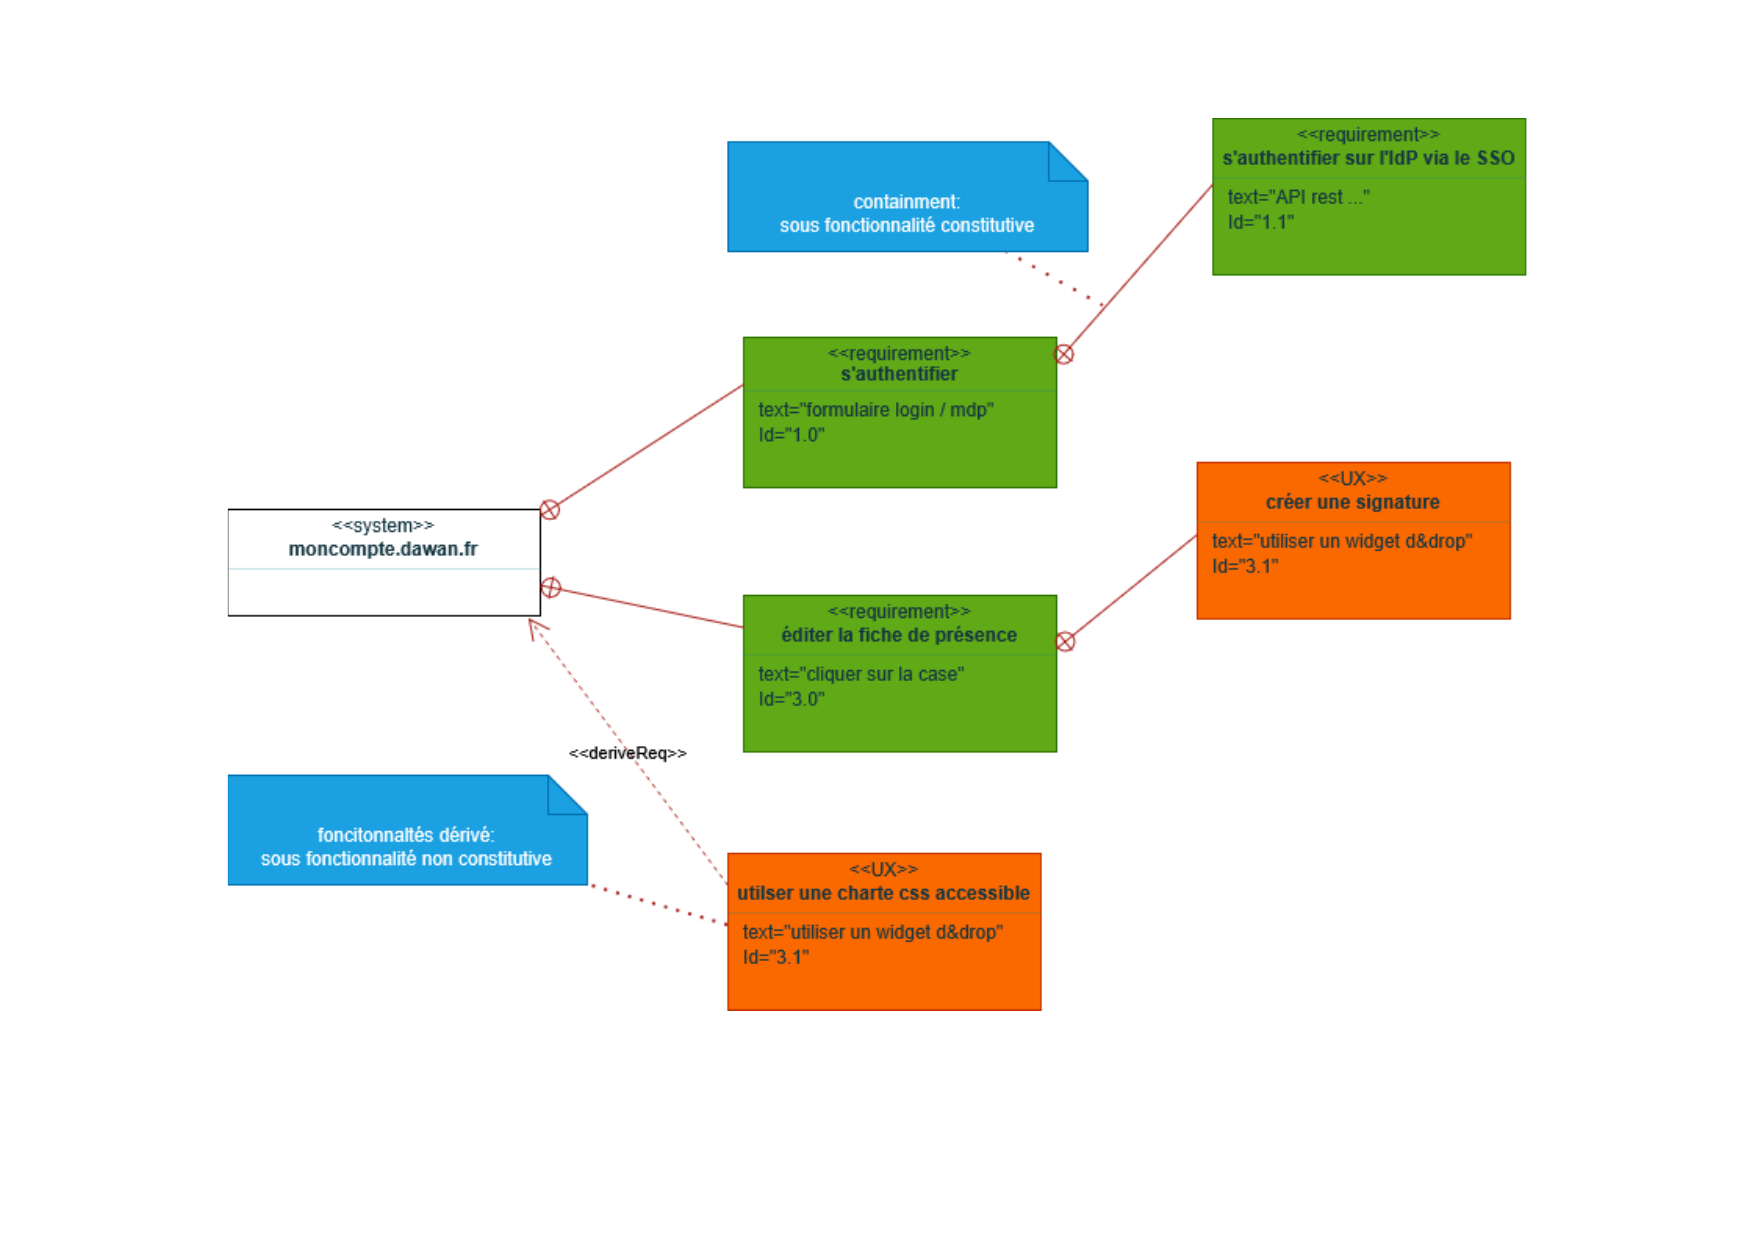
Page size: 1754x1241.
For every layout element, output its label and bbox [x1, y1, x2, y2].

picture [227, 118, 1527, 1011]
